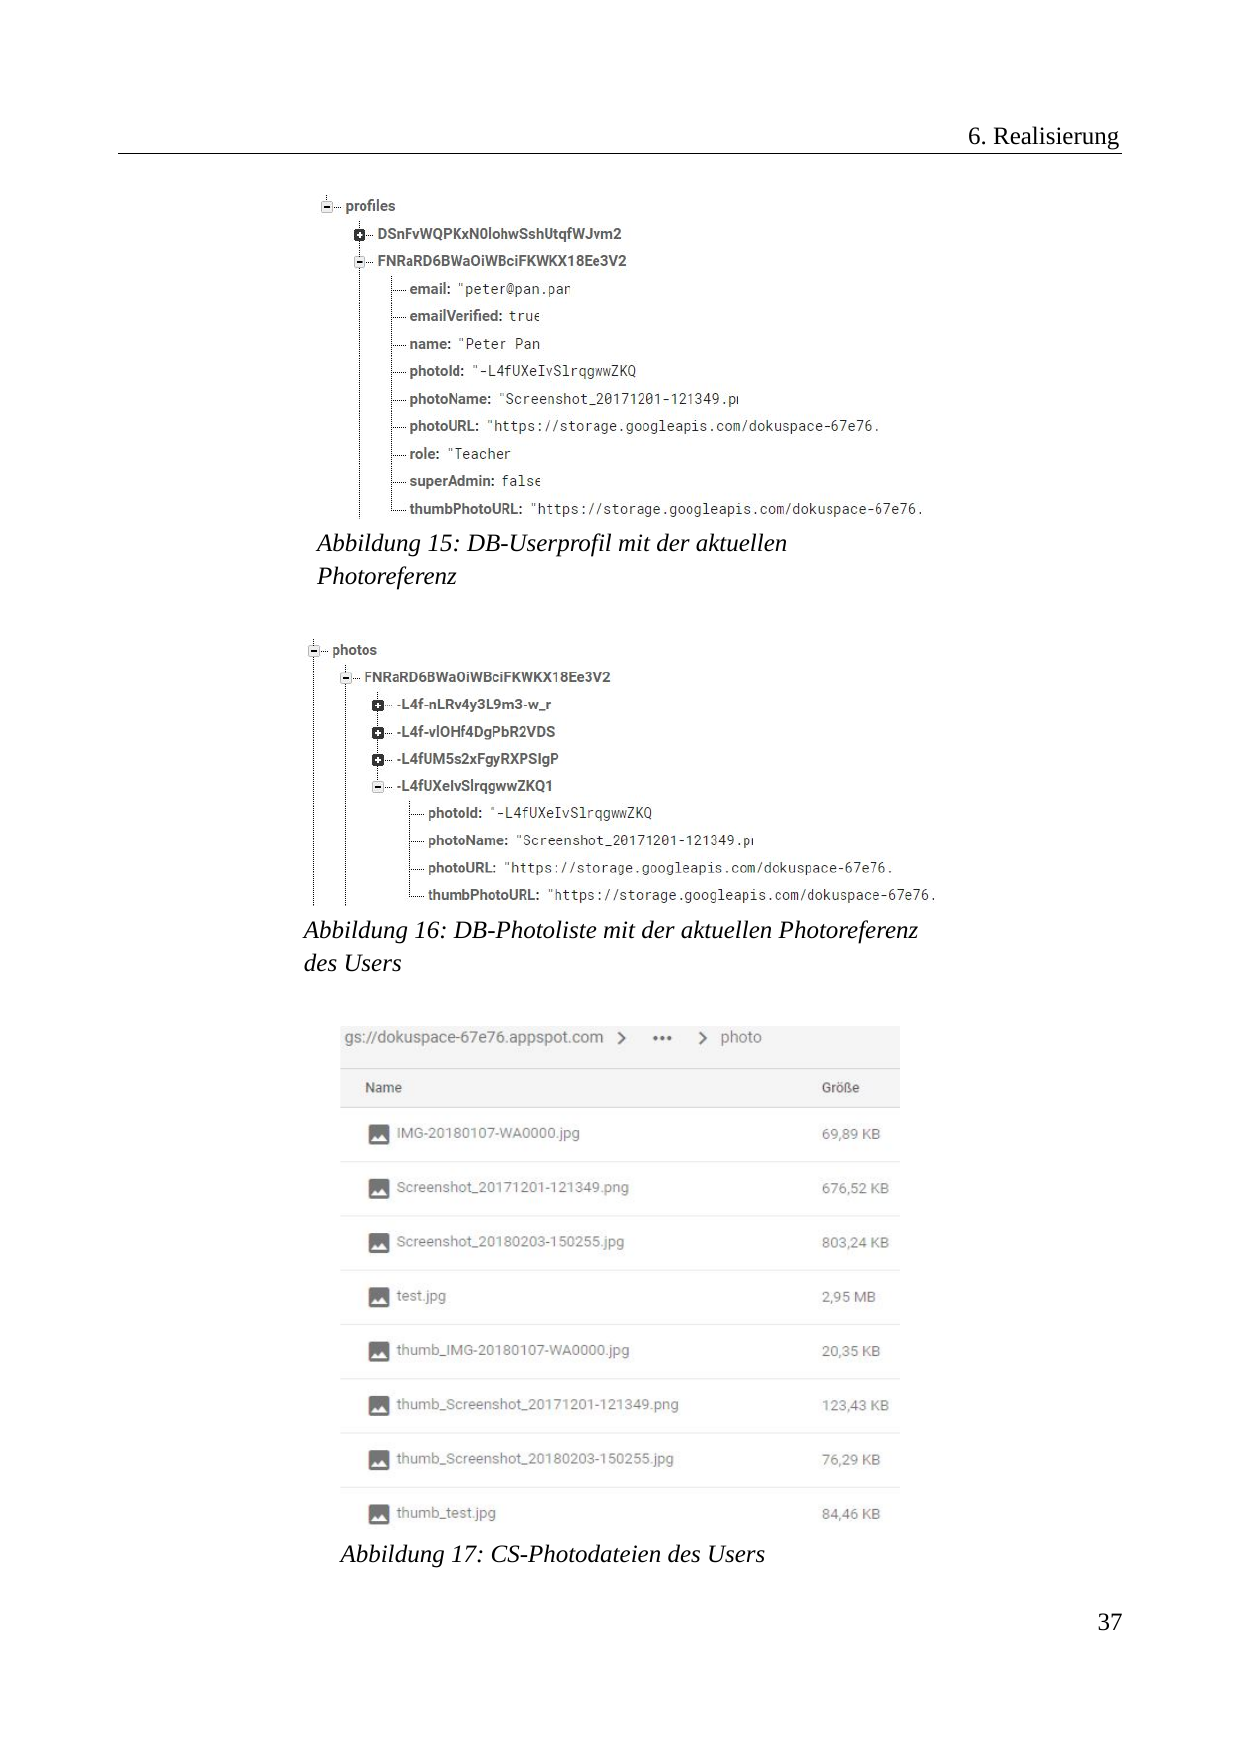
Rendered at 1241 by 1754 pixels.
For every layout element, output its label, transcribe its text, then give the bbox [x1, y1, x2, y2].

text Abbildung 16: DB-Photoliste mit der aktuellen Photoreferenz des Users [304, 906, 936, 977]
text Abbildung 15: DB-Userprofil mit der aktuellen Photoreferenz [317, 519, 923, 590]
text Abbildung 17: CS-Photodateien des Users [340, 1530, 900, 1568]
picture [340, 1026, 900, 1530]
picture [316, 194, 924, 519]
picture [303, 639, 937, 906]
